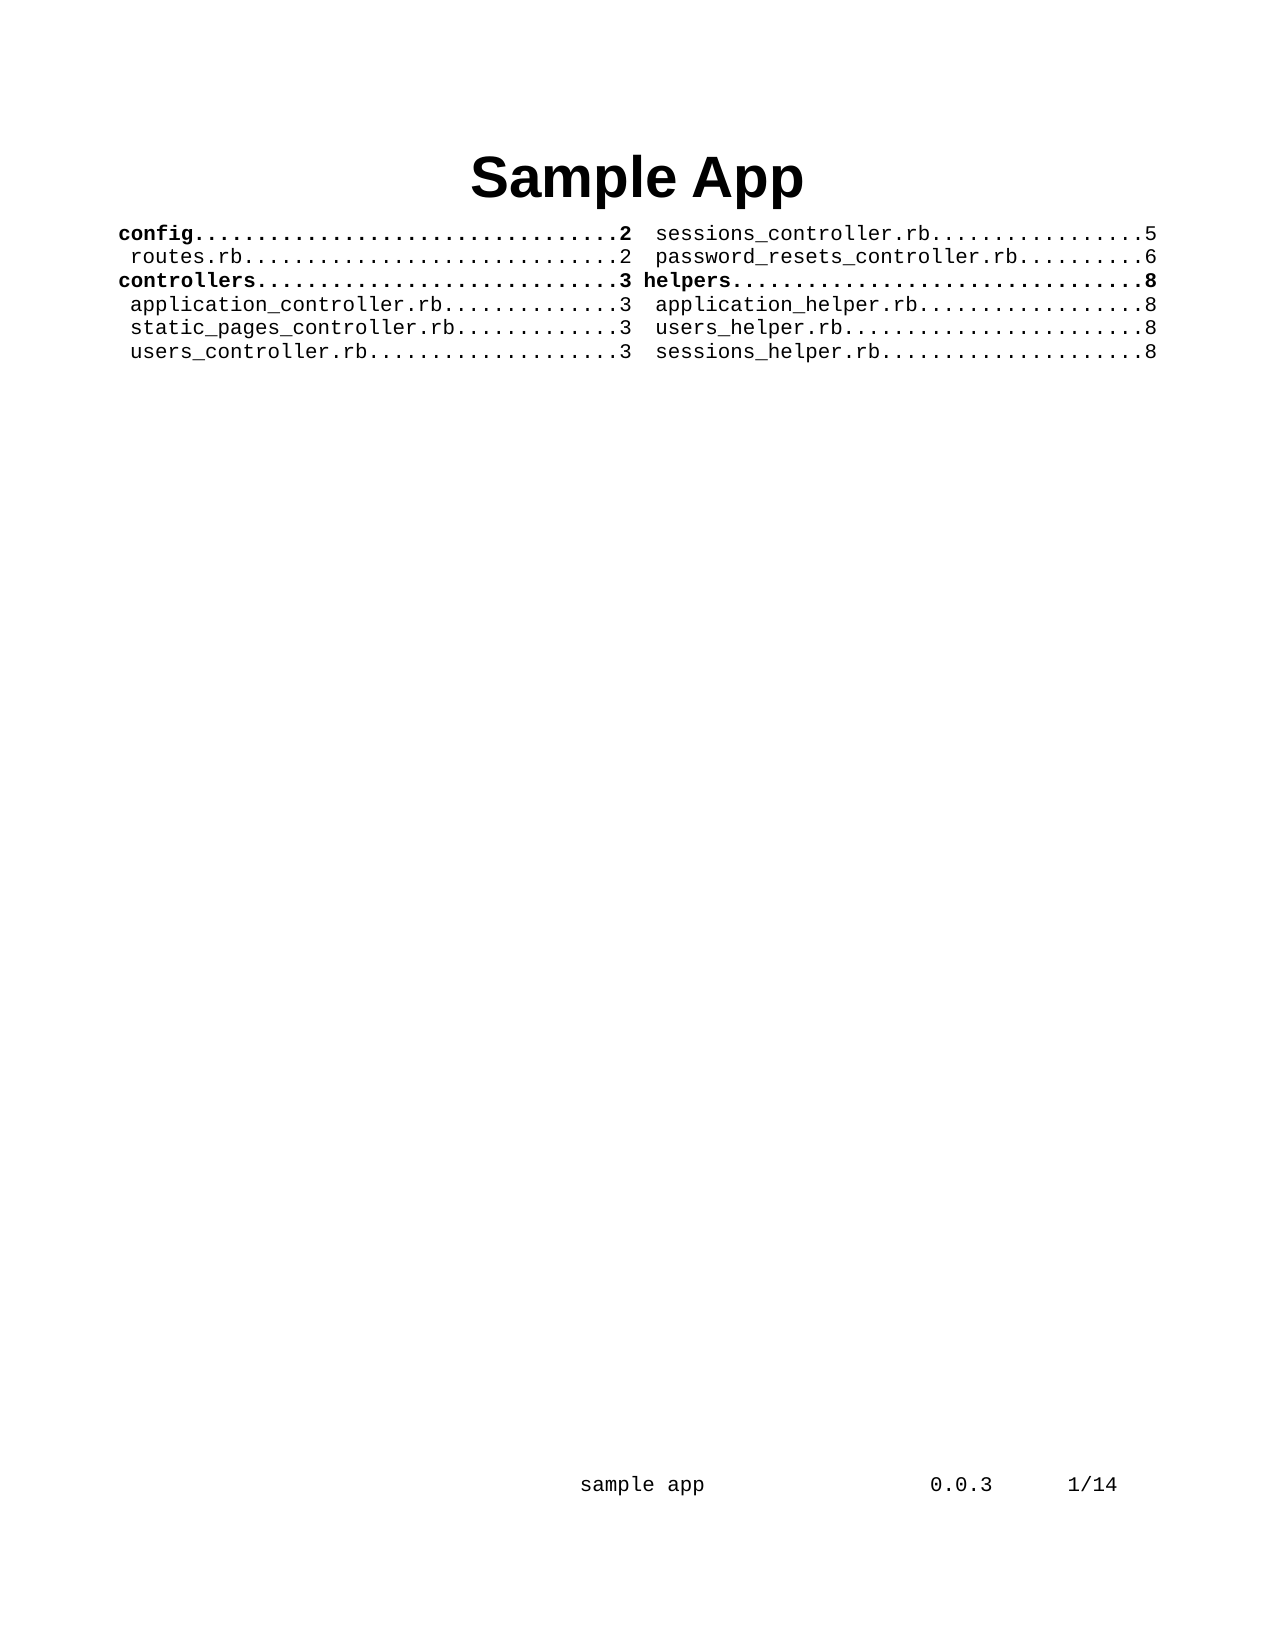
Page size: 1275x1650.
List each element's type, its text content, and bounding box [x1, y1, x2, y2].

text routes.rb 2 [130, 246, 632, 270]
text sessions_controller.rb 5 [655, 223, 1157, 246]
text controllers 3 [118, 270, 632, 294]
text password_resets_controller.rb 6 [655, 246, 1157, 270]
text sessions_helper.rb 8 [655, 341, 1157, 364]
title Sample App [118, 143, 1157, 210]
text application_helper.rb 8 [655, 294, 1157, 317]
text config 2 [118, 223, 632, 246]
text users_helper.rb 8 [655, 317, 1157, 341]
text users_controller.rb 3 [130, 341, 632, 364]
text application_controller.rb 3 [130, 294, 632, 317]
text static_pages_controller.rb 3 [130, 317, 632, 341]
text helpers 8 [643, 270, 1157, 294]
